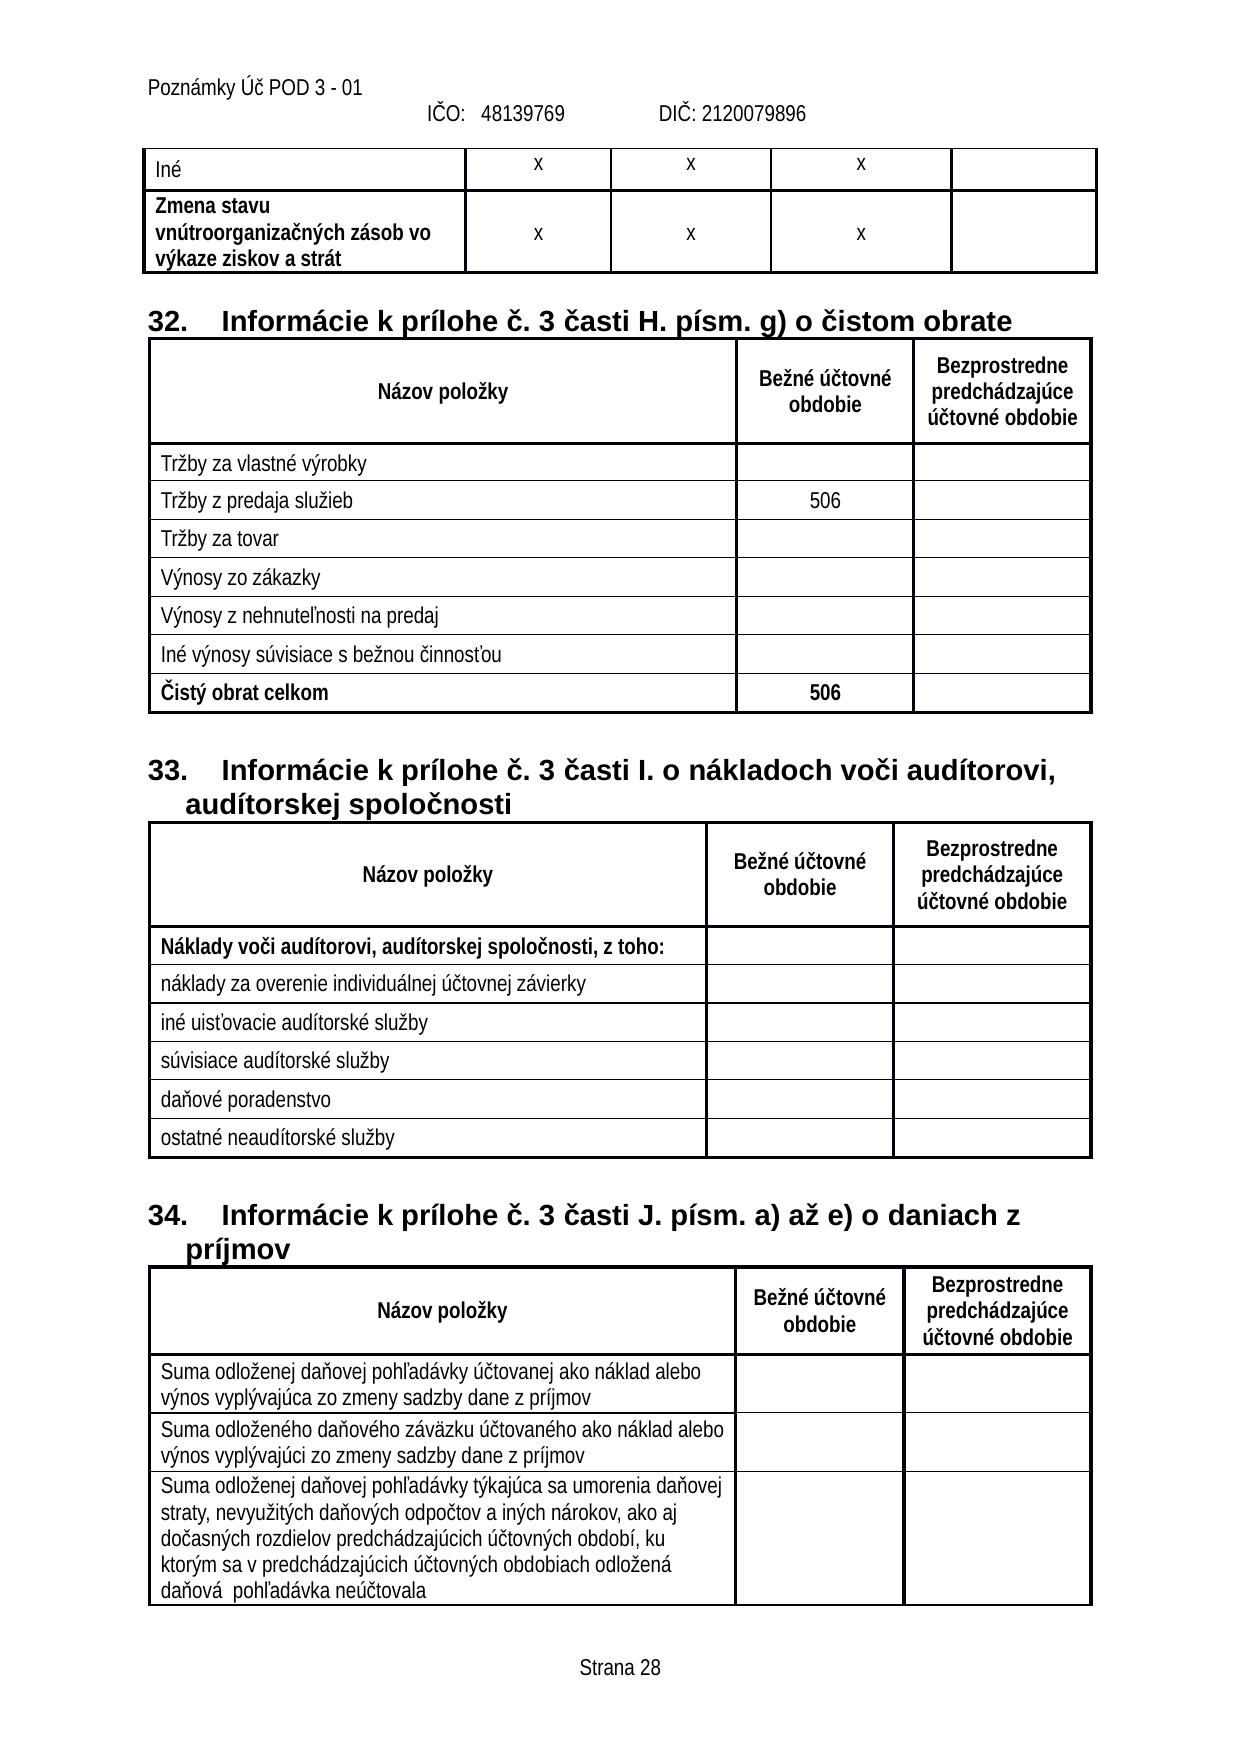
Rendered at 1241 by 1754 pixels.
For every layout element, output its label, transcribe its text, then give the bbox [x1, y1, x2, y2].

table_cell [737, 1356, 902, 1412]
table_cell Iné výnosy súvisiace s bežnou činnosťou [151, 635, 735, 672]
table_cell [708, 1119, 892, 1156]
title Informácie k prílohe č. 3 časti I. o nákladoch voči audítorovi, audítorskej spoločnosti [148, 753, 1092, 821]
table_cell [737, 1472, 902, 1604]
table_cell x [467, 149, 610, 189]
table_cell [953, 192, 1095, 271]
table_cell Tržby za tovar [151, 520, 735, 557]
table_cell Suma odloženého daňového záväzku účtovaného ako náklad alebo výnos vyplývajúci zo zmeny sadzby dane z príjmov [151, 1414, 734, 1471]
table_cell Zmena stavu vnútroorganizačných zásob vo výkaze ziskov a strát [146, 192, 464, 271]
table_cell [895, 1004, 1089, 1041]
table_cell [738, 445, 912, 480]
table_cell [895, 928, 1089, 964]
table_cell [906, 1356, 1089, 1412]
table_cell [895, 1042, 1089, 1079]
table_cell [915, 481, 1089, 519]
table_cell x [612, 149, 770, 189]
table_cell [895, 1119, 1089, 1156]
table_cell [915, 674, 1089, 711]
table_cell [915, 520, 1089, 557]
table_cell iné uisťovacie audítorské služby [151, 1004, 705, 1041]
table_header Bezprostredne predchádzajúce účtovné obdobie [895, 824, 1089, 925]
table_header Bežné účtovné obdobie [738, 340, 912, 442]
table_cell [708, 1004, 892, 1041]
table_cell Tržby z predaja služieb [151, 481, 735, 519]
table_cell 506 [738, 481, 912, 519]
table_cell [708, 1080, 892, 1117]
title Informácie k prílohe č. 3 časti H. písm. g) o čistom obrate [148, 304, 1092, 337]
table_cell súvisiace audítorské služby [151, 1042, 705, 1079]
title Informácie k prílohe č. 3 časti J. písm. a) až e) o daniach z príjmov [148, 1198, 1092, 1265]
table_cell x [772, 149, 950, 189]
table_cell x [467, 192, 610, 271]
table_header Názov položky [151, 824, 705, 925]
table_header Názov položky [151, 340, 735, 442]
table_cell 506 [738, 674, 912, 711]
table_cell Výnosy zo zákazky [151, 558, 735, 596]
table_cell x [772, 192, 950, 271]
table_cell [708, 1042, 892, 1079]
table_header Bežné účtovné obdobie [708, 824, 892, 925]
table_cell náklady za overenie individuálnej účtovnej závierky [151, 965, 705, 1002]
table_cell [708, 928, 892, 964]
table_cell [906, 1472, 1089, 1604]
table_cell [895, 965, 1089, 1002]
table_cell Náklady voči audítorovi, audítorskej spoločnosti, z toho: [151, 928, 705, 964]
table_cell Suma odloženej daňovej pohľadávky týkajúca sa umorenia daňovej straty, nevyužitých daňových odpočtov a iných nárokov, ako aj dočasných rozdielov predchádzajúcich účtovných období, ku ktorým sa v predchádzajúcich účtovných obdobiach odložená daňová pohľadávka neúčtovala [151, 1472, 734, 1604]
table_cell [738, 558, 912, 596]
table_cell [737, 1413, 902, 1471]
table_cell [953, 149, 1095, 189]
table_cell [738, 597, 912, 634]
table_cell ostatné neaudítorské služby [151, 1119, 705, 1156]
table_header Bežné účtovné obdobie [737, 1269, 902, 1353]
table_header Názov položky [151, 1269, 734, 1353]
table_cell Iné [146, 149, 464, 189]
table_cell Suma odloženej daňovej pohľadávky účtovanej ako náklad alebo výnos vyplývajúca zo zmeny sadzby dane z príjmov [151, 1356, 734, 1412]
table_cell [738, 520, 912, 557]
table_header Bezprostredne predchádzajúce účtovné obdobie [915, 340, 1089, 442]
table_cell [915, 635, 1089, 672]
table_cell Tržby za vlastné výrobky [151, 445, 735, 480]
table_cell [895, 1080, 1089, 1117]
table_cell x [612, 192, 770, 271]
table_cell [915, 597, 1089, 634]
table_cell Čistý obrat celkom [151, 674, 735, 711]
table_cell [708, 965, 892, 1002]
table_header Bezprostredne predchádzajúce účtovné obdobie [906, 1269, 1089, 1353]
table_cell [915, 445, 1089, 480]
table_cell Výnosy z nehnuteľnosti na predaj [151, 597, 735, 634]
table_cell daňové poradenstvo [151, 1080, 705, 1117]
table_cell [738, 635, 912, 672]
table_cell [906, 1413, 1089, 1471]
table_cell [915, 558, 1089, 596]
